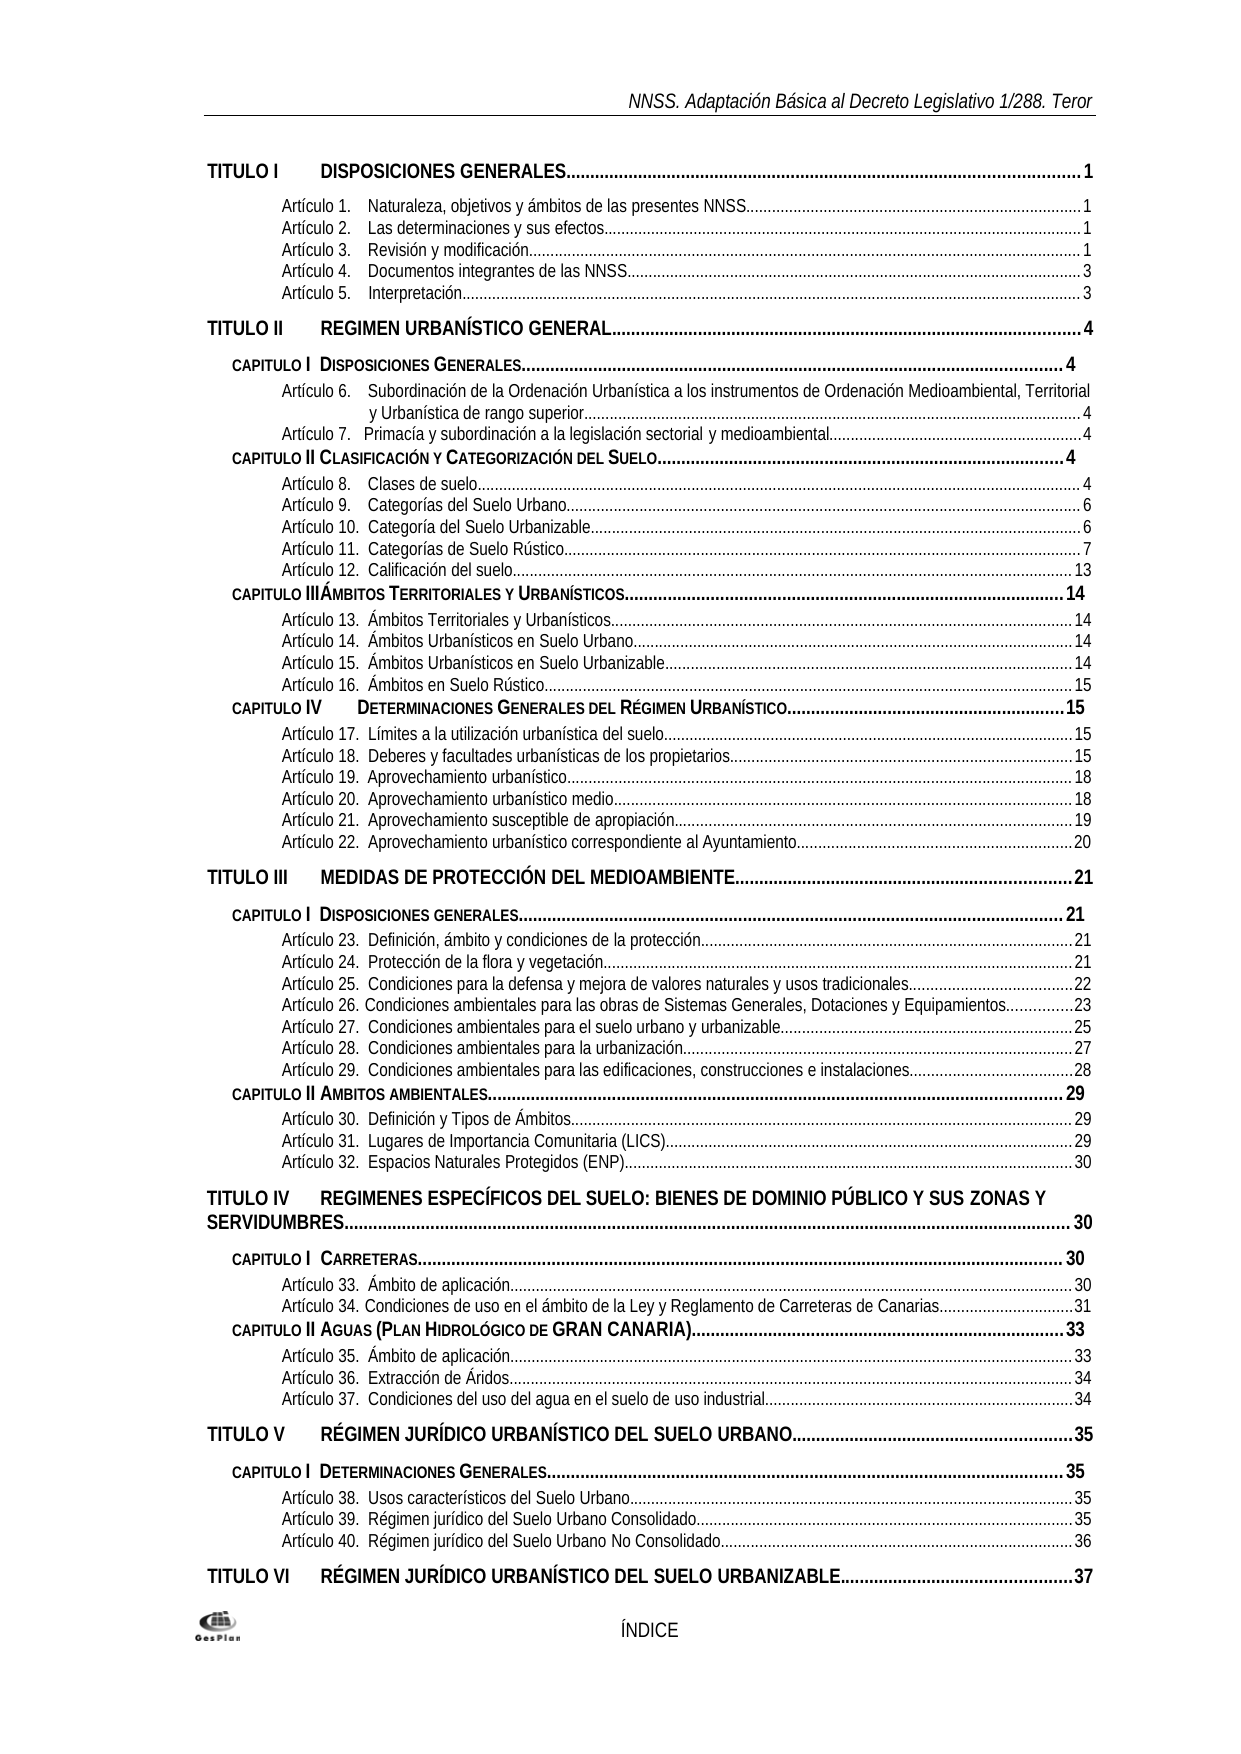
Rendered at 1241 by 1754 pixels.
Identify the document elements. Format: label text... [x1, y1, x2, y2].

text CAPITULO IIIÁMBITOS TERRITORIALES Y URBANÍSTICOS 14 [207, 581, 1109, 605]
text Artículo 23. Definición, ámbito y condiciones de la protección 21 [282, 929, 1109, 951]
text Artículo 38. Usos característicos del Suelo Urbano. 35 [282, 1487, 1109, 1508]
text TITULO I DISPOSICIONES GENERALES. 1 [191, 159, 1109, 183]
text Artículo 24. Protección de la flora y vegetación 21 [282, 951, 1109, 972]
text Artículo 15. Ámbitos Urbanísticos en Suelo Urbanizable. 14 [282, 652, 1109, 673]
text Artículo 30. Definición y Tipos de Ámbitos 29 [282, 1108, 1109, 1130]
text Artículo 39. Régimen jurídico del Suelo Urbano Consolidado. 35 [282, 1508, 1109, 1530]
text Artículo 3. Revisión y modificación. 1 [282, 238, 1109, 260]
text Artículo 13. Ámbitos Territoriales y Urbanísticos 14 [282, 609, 1109, 630]
text CAPITULO I CARRETERAS 30 [208, 1246, 1109, 1270]
text Artículo 25. Condiciones para la defensa y mejora de valores naturales y usos tradicionales 22 [282, 972, 1109, 994]
text Artículo 34. Condiciones de uso en el ámbito de la Ley y Reglamento de Carreteras de Canarias 31 [282, 1295, 1109, 1317]
picture [195, 1611, 240, 1641]
text Artículo 6. Subordinación de la Ordenación Urbanística a los instrumentos de Ordenación Medioambiental, Territorial y Urbanística de rango superior. 4 [282, 380, 1092, 423]
text Artículo 4. Documentos integrantes de las NNSS. 3 [282, 260, 1109, 282]
text Artículo 32. Espacios Naturales Protegidos (ENP) 30 [282, 1151, 1109, 1173]
text Artículo 7. Primacía y subordinación a la legislación sectorial y medioambiental 4 [282, 423, 1109, 445]
text CAPITULO I DETERMINACIONES GENERALES 35 [207, 1459, 1109, 1483]
text CAPITULO I DISPOSICIONES GENERALES 4 [198, 352, 1109, 376]
text Artículo 9. Categorías del Suelo Urbano 6 [282, 494, 1109, 516]
text Artículo 20. Aprovechamiento urbanístico medio. 18 [282, 788, 1109, 809]
text Artículo 8. Clases de suelo 4 [282, 473, 1109, 494]
text Artículo 28. Condiciones ambientales para la urbanización 27 [282, 1037, 1109, 1059]
text Artículo 36. Extracción de Áridos. 34 [282, 1367, 1109, 1388]
text Artículo 19. Aprovechamiento urbanístico. 18 [282, 766, 1109, 788]
text CAPITULO II AGUAS (PLAN HIDROLÓGICO DE GRAN CANARIA). 33 [207, 1317, 1109, 1341]
text Artículo 33. Ámbito de aplicación. 30 [282, 1274, 1109, 1295]
text Artículo 21. Aprovechamiento susceptible de apropiación. 19 [282, 809, 1109, 831]
text Artículo 12. Calificación del suelo 13 [282, 559, 1109, 581]
text Artículo 29. Condiciones ambientales para las edificaciones, construcciones e instalaciones 28 [282, 1059, 1109, 1080]
text Artículo 14. Ámbitos Urbanísticos en Suelo Urbano. 14 [282, 630, 1109, 652]
text CAPITULO II AMBITOS AMBIENTALES 29 [207, 1081, 1109, 1104]
text Artículo 16. Ámbitos en Suelo Rústico. 15 [282, 673, 1109, 695]
text Artículo 26. Condiciones ambientales para las obras de Sistemas Generales, Dotaciones y Equipamientos 23 [282, 994, 1109, 1016]
text Artículo 27. Condiciones ambientales para el suelo urbano y urbanizable 25 [282, 1016, 1109, 1037]
text CAPITULO II CLASIFICACIÓN Y CATEGORIZACIÓN DEL SUELO 4 [198, 445, 1109, 469]
text Artículo 22. Aprovechamiento urbanístico correspondiente al Ayuntamiento. 20 [282, 831, 1109, 852]
text Artículo 1. Naturaleza, objetivos y ámbitos de las presentes NNSS 1 [282, 195, 1109, 217]
text Artículo 35. Ámbito de aplicación. 33 [282, 1345, 1109, 1367]
text TITULO VI RÉGIMEN JURÍDICO URBANÍSTICO DEL SUELO URBANIZABLE. 37 [191, 1564, 1109, 1588]
text TITULO III MEDIDAS DE PROTECCIÓN DEL MEDIOAMBIENTE 21 [191, 865, 1109, 889]
text Artículo 37. Condiciones del uso del agua en el suelo de uso industrial. 34 [282, 1388, 1109, 1410]
text Artículo 10. Categoría del Suelo Urbanizable. 6 [282, 516, 1109, 537]
text Artículo 40. Régimen jurídico del Suelo Urbano No Consolidado. 36 [282, 1530, 1109, 1551]
text Artículo 5. Interpretación. 3 [282, 282, 1109, 303]
text TITULO II REGIMEN URBANÍSTICO GENERAL. 4 [191, 316, 1109, 340]
text CAPITULO IV DETERMINACIONES GENERALES DEL RÉGIMEN URBANÍSTICO 15 [208, 695, 1109, 719]
text Artículo 11. Categorías de Suelo Rústico. 7 [282, 538, 1109, 559]
text TITULO IV REGIMENES ESPECÍFICOS DEL SUELO: BIENES DE DOMINIO PÚBLICO Y SUS ZONAS Y SERVIDUMBRES 30 [207, 1186, 1094, 1234]
text TITULO V RÉGIMEN JURÍDICO URBANÍSTICO DEL SUELO URBANO. 35 [191, 1422, 1109, 1446]
text Artículo 17. Límites a la utilización urbanística del suelo. 15 [282, 723, 1109, 744]
text Artículo 18. Deberes y facultades urbanísticas de los propietarios 15 [282, 744, 1109, 766]
text CAPITULO I DISPOSICIONES GENERALES 21 [207, 901, 1109, 925]
text Artículo 2. Las determinaciones y sus efectos. 1 [282, 217, 1109, 238]
text Artículo 31. Lugares de Importancia Comunitaria (LICS) 29 [282, 1130, 1109, 1151]
